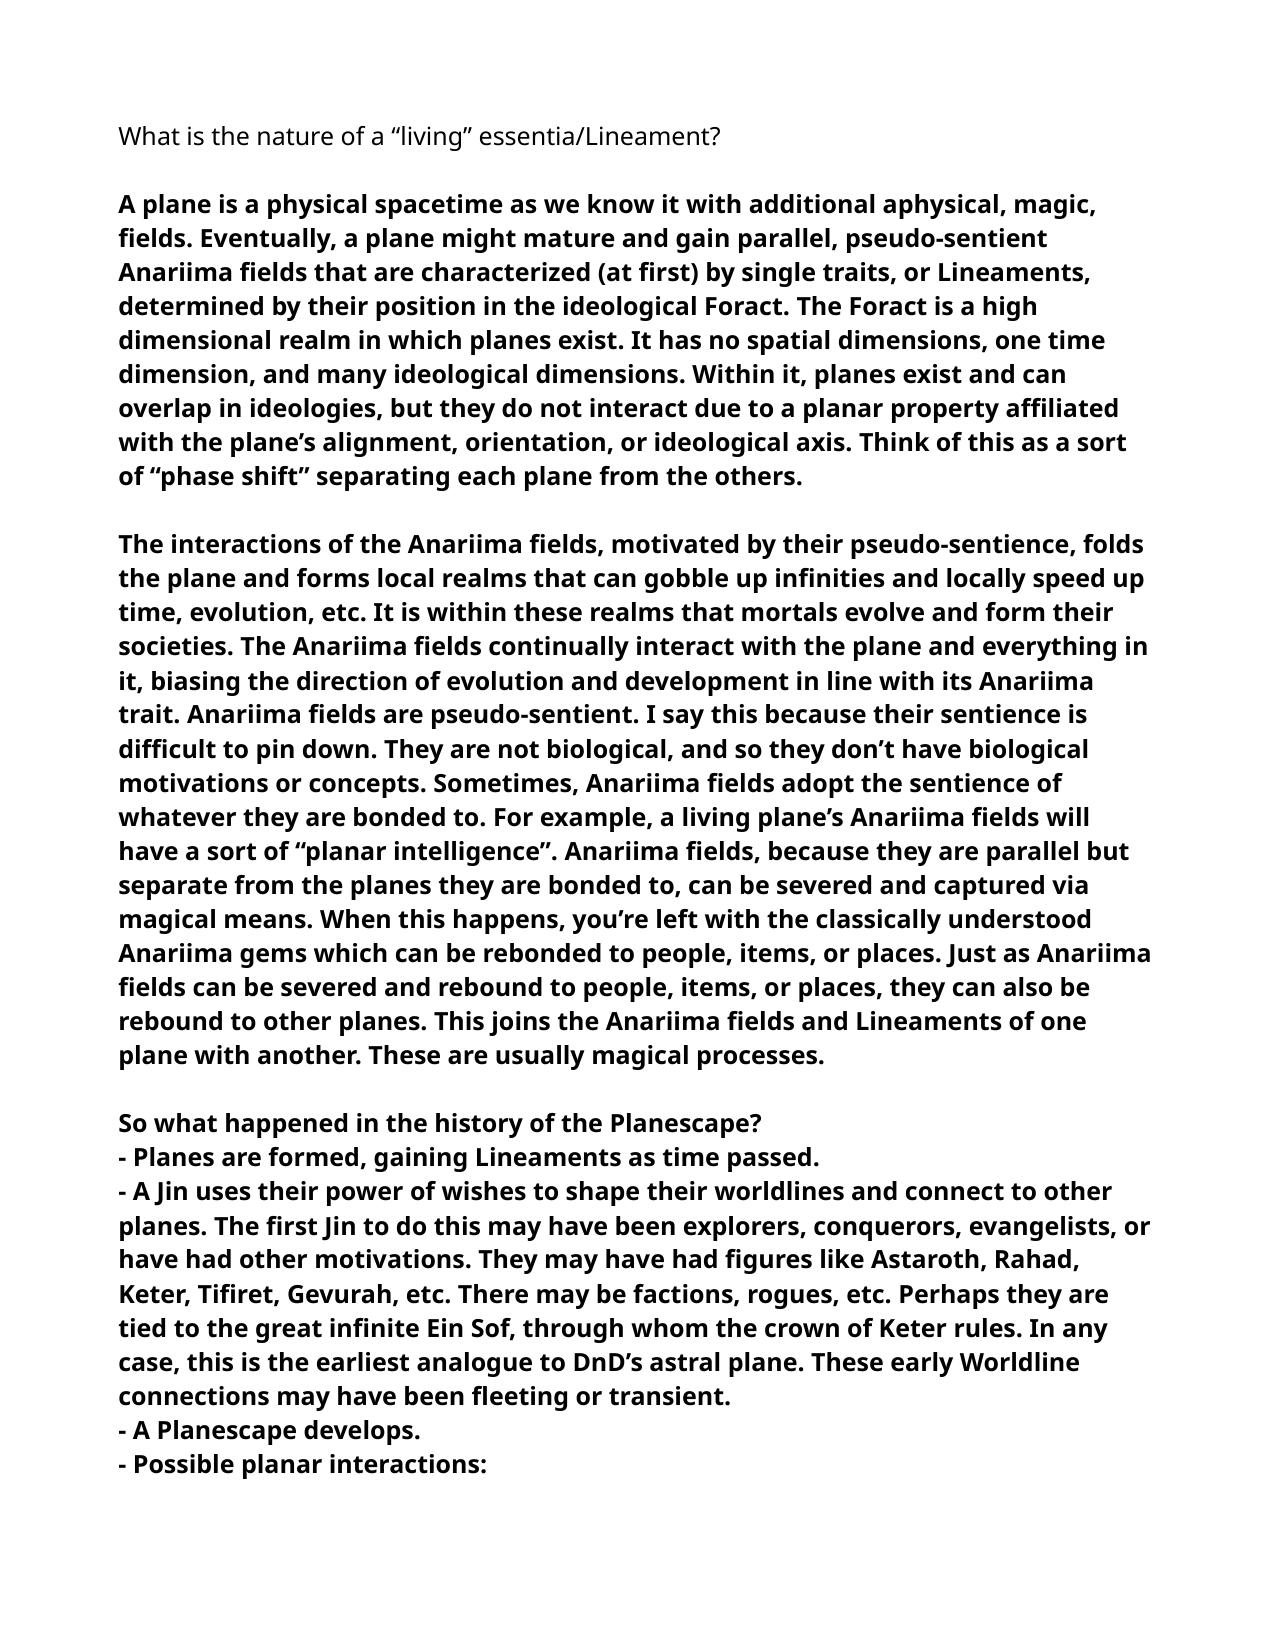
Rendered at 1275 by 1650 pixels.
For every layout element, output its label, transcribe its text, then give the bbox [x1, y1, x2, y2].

text The interactions of the Anariima fields, motivated by their pseudo-sentience, folds the plane and forms local realms that can gobble up infinities and locally speed up time, evolution, etc. It is within these realms that mortals evolve and form their societies. The Anariima fields continually interact with the plane and everything in it, biasing the direction of evolution and development in line with its Anariima trait. Anariima fields are pseudo-sentient. I say this because their sentience is difficult to pin down. They are not biological, and so they don’t have biological motivations or concepts. Sometimes, Anariima fields adopt the sentience of whatever they are bonded to. For example, a living plane’s Anariima fields will have a sort of “planar intelligence”. Anariima fields, because they are parallel but separate from the planes they are bonded to, can be severed and captured via magical means. When this happens, you’re left with the classically understood Anariima gems which can be rebonded to people, items, or places. Just as Anariima fields can be severed and rebound to people, items, or places, they can also be rebound to other planes. This joins the Anariima fields and Lineaments of one plane with another. These are usually magical processes. [118, 527, 1157, 1072]
text A plane is a physical spacetime as we know it with additional aphysical, magic, fields. Eventually, a plane might mature and gain parallel, pseudo-sentient Anariima fields that are characterized (at first) by single traits, or Lineaments, determined by their position in the ideological Foract. The Foract is a high dimensional realm in which planes exist. It has no spatial dimensions, one time dimension, and many ideological dimensions. Within it, planes exist and can overlap in ideologies, but they do not interact due to a planar property affiliated with the plane’s alignment, orientation, or ideological axis. Think of this as a sort of “phase shift” separating each plane from the others. [118, 186, 1157, 493]
text - Planes are formed, gaining Lineaments as time passed. [118, 1140, 1157, 1174]
text - Possible planar interactions: [118, 1447, 1157, 1481]
text - A Jin uses their power of wishes to shape their worldlines and connect to other planes. The first Jin to do this may have been explorers, conquerors, evangelists, or have had other motivations. They may have had figures like Astaroth, Rahad, Keter, Tifiret, Gevurah, etc. There may be factions, rogues, etc. Perhaps they are tied to the great infinite Ein Sof, through whom the crown of Keter rules. In any case, this is the earliest analogue to DnD’s astral plane. These early Worldline connections may have been fleeting or transient. [118, 1174, 1157, 1412]
text So what happened in the history of the Planescape? [118, 1106, 1157, 1140]
text - A Planescape develops. [118, 1412, 1157, 1447]
text What is the nature of a “living” essentia/Lineament? [118, 118, 1157, 152]
